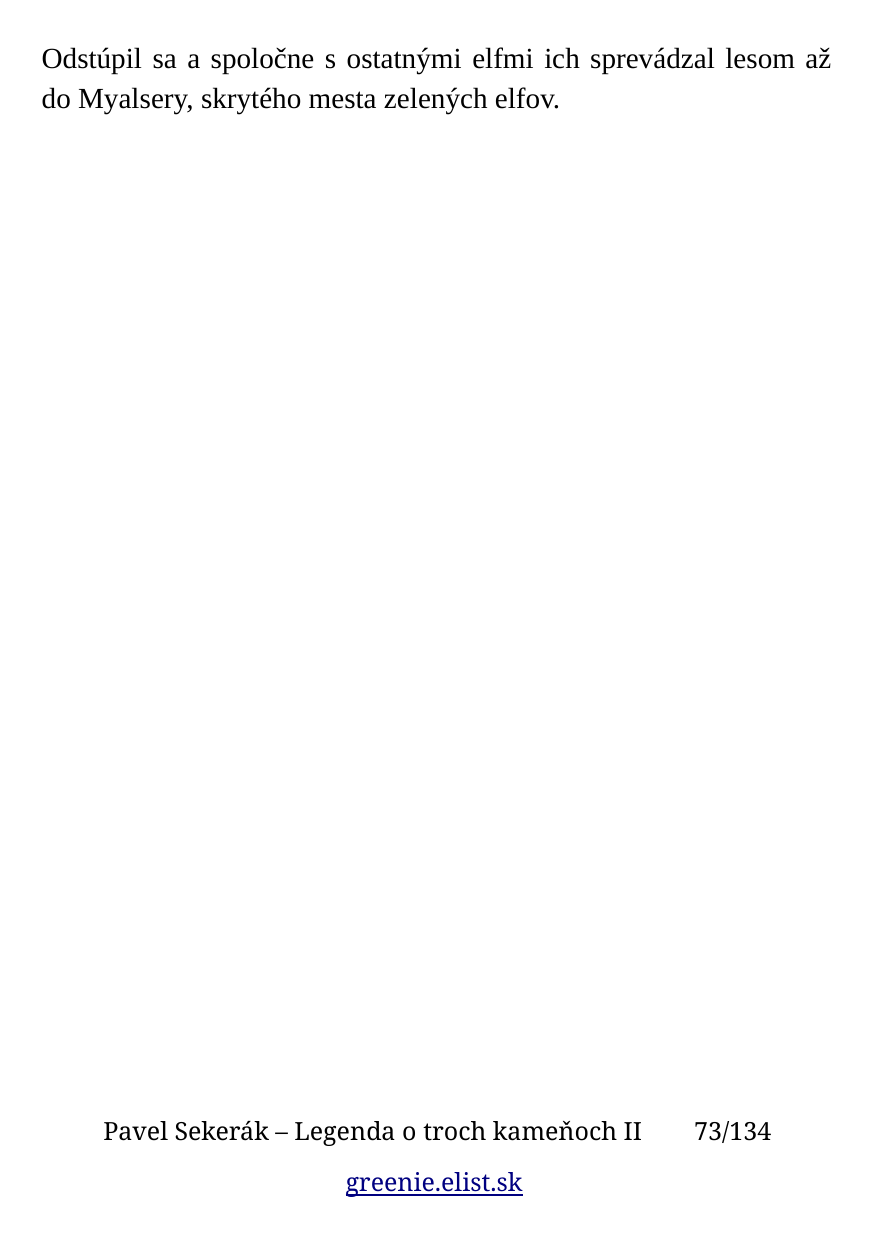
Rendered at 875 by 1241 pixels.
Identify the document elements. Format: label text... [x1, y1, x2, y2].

text Odstúpil sa a spoločne s ostatnými elfmi ich sprevádzal lesom až do Myalsery, skrytého mesta zelených elfov. [41, 41, 833, 115]
